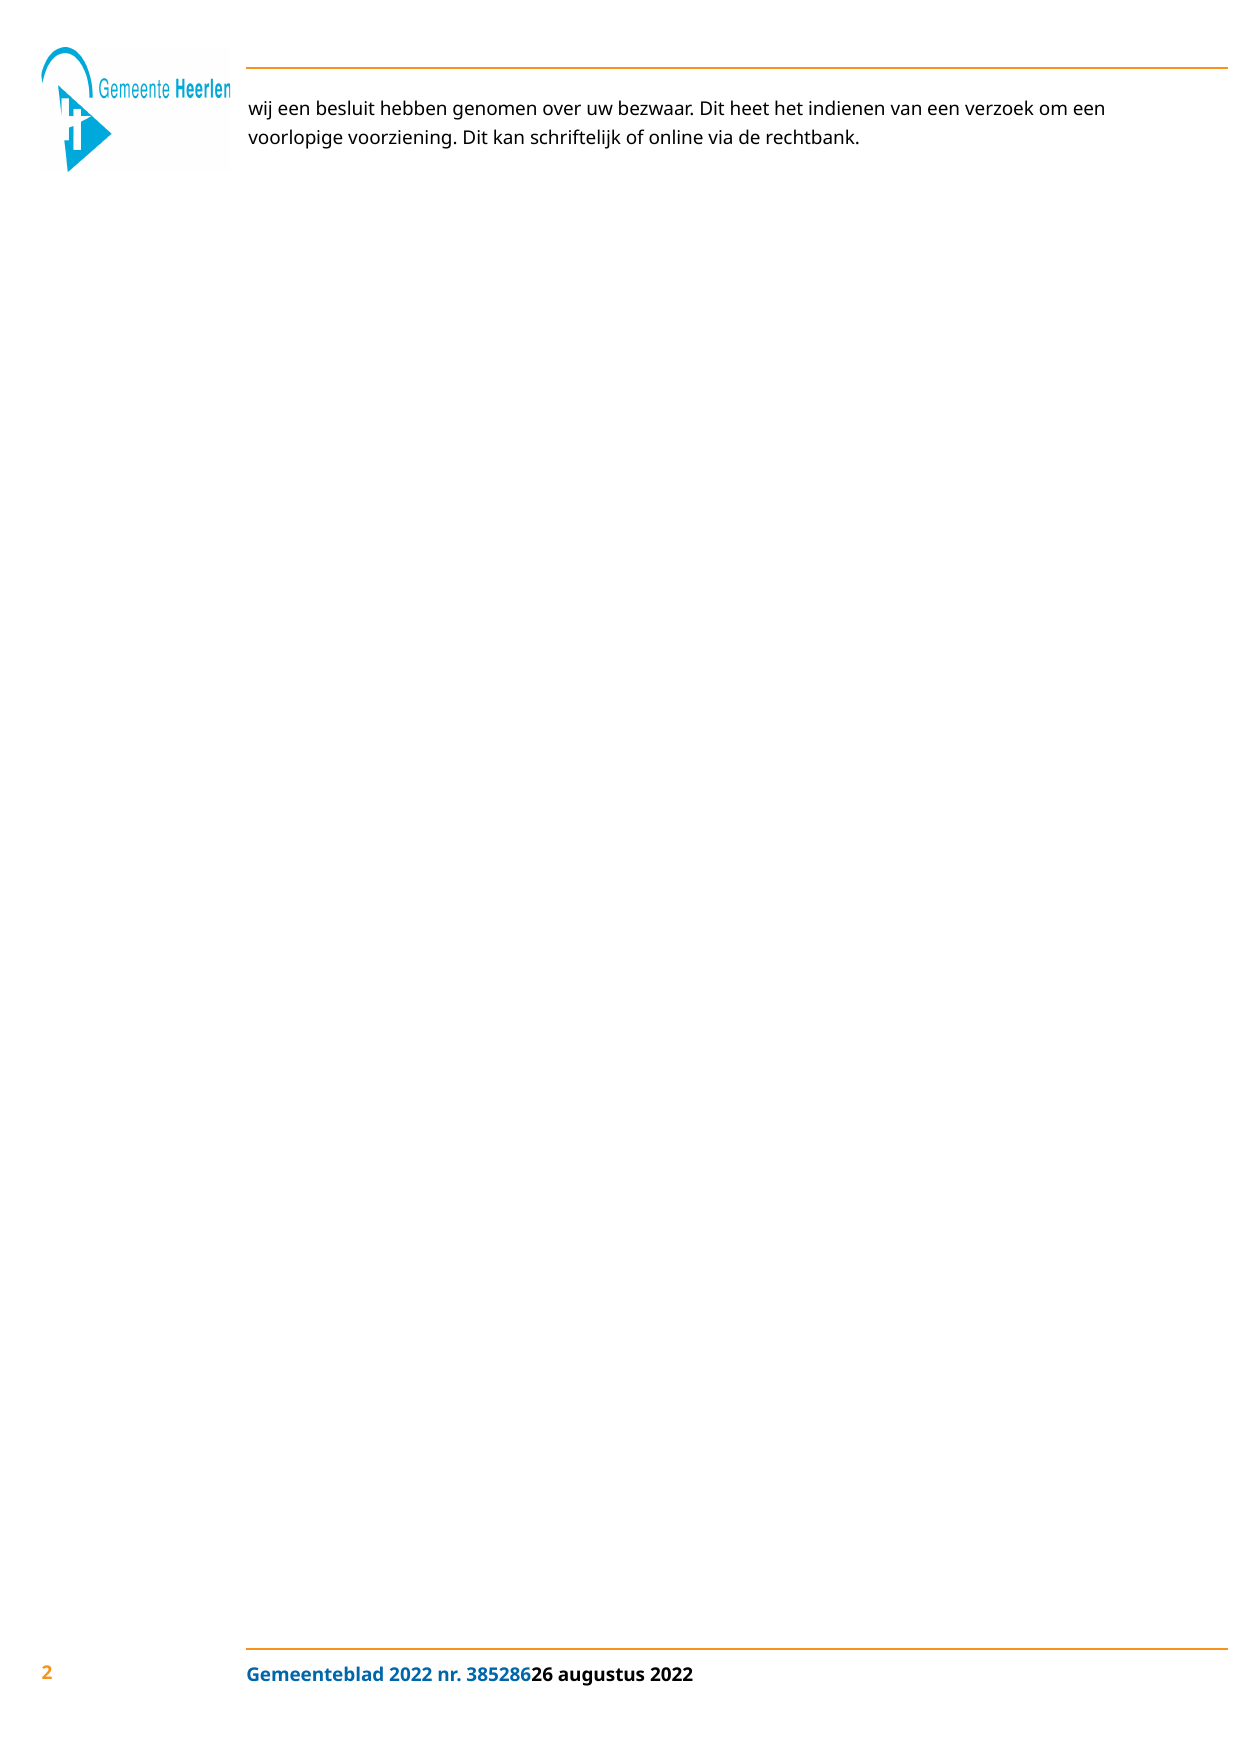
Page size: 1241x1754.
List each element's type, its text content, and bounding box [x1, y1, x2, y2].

picture [41, 47, 231, 172]
text wij een besluit hebben genomen over uw bezwaar. Dit heet het indienen van een verzoek om een voorlopige voorziening. Dit kan schriftelijk of online via de rechtbank. [248, 95, 1152, 150]
picture [41, 47, 59, 70]
